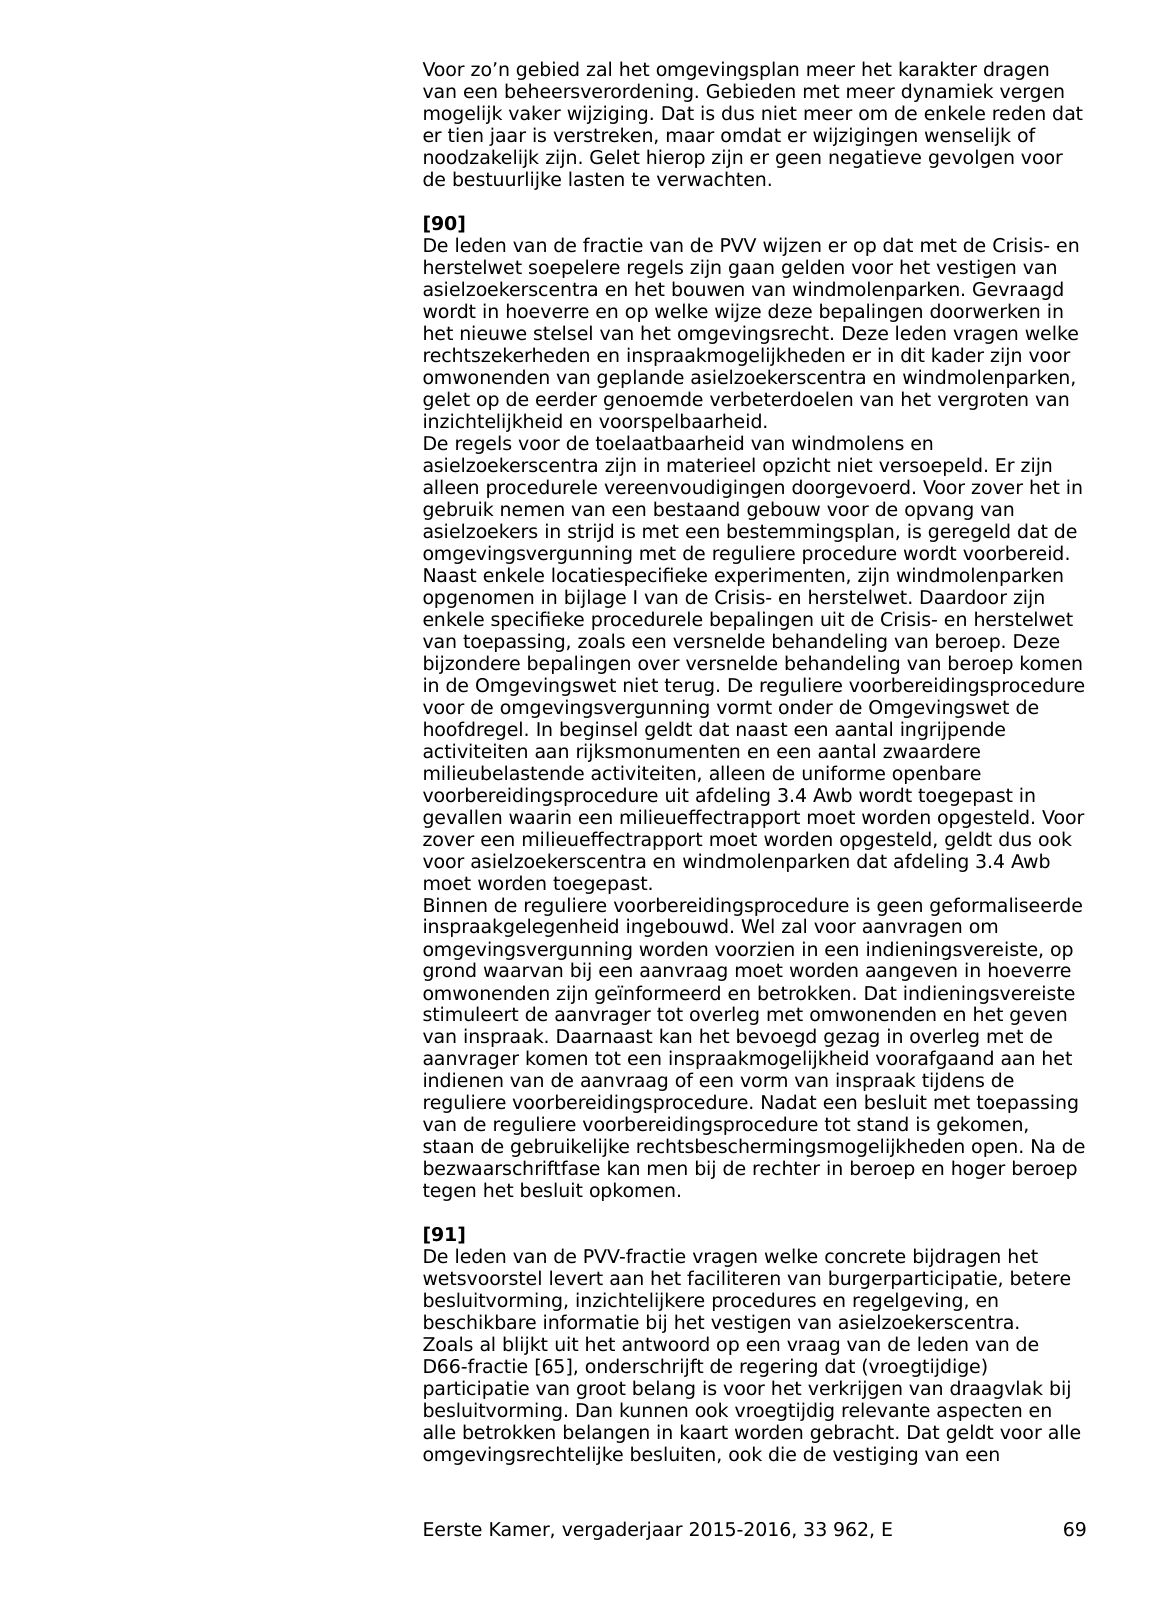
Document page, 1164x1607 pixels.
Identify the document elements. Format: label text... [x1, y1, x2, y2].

text De regels voor de toelaatbaarheid van windmolens en asielzoekerscentra zijn in materieel opzicht niet versoepeld. Er zijn alleen procedurele vereenvoudigingen doorgevoerd. Voor zover het in gebruik nemen van een bestaand gebouw voor de opvang van asielzoekers in strijd is met een bestemmingsplan, is geregeld dat de omgevingsvergunning met de reguliere procedure wordt voorbereid. Naast enkele locatiespecifieke experimenten, zijn windmolenparken opgenomen in bijlage I van de Crisis- en herstelwet. Daardoor zijn enkele specifieke procedurele bepalingen uit de Crisis- en herstelwet van toepassing, zoals een versnelde behandeling van beroep. Deze bijzondere bepalingen over versnelde behandeling van beroep komen in de Omgevingswet niet terug. De reguliere voorbereidingsprocedure voor de omgevingsvergunning vormt onder de Omgevingswet de hoofdregel. In beginsel geldt dat naast een aantal ingrijpende activiteiten aan rijksmonumenten en een aantal zwaardere milieubelastende activiteiten, alleen de uniforme openbare voorbereidingsprocedure uit afdeling 3.4 Awb wordt toegepast in gevallen waarin een milieueffectrapport moet worden opgesteld. Voor zover een milieueffectrapport moet worden opgesteld, geldt dus ook voor asielzoekerscentra en windmolenparken dat afdeling 3.4 Awb moet worden toegepast. [422, 433, 1087, 894]
text [90] [422, 213, 1087, 235]
text De leden van de fractie van de PVV wijzen er op dat met de Crisis- en herstelwet soepelere regels zijn gaan gelden voor het vestigen van asielzoekerscentra en het bouwen van windmolenparken. Gevraagd wordt in hoeverre en op welke wijze deze bepalingen doorwerken in het nieuwe stelsel van het omgevingsrecht. Deze leden vragen welke rechtszekerheden en inspraakmogelijkheden er in dit kader zijn voor omwonenden van geplande asielzoekerscentra en windmolenparken, gelet op de eerder genoemde verbeterdoelen van het vergroten van inzichtelijkheid en voorspelbaarheid. [422, 235, 1087, 433]
text Zoals al blijkt uit het antwoord op een vraag van de leden van de D66-fractie [65], onderschrijft de regering dat (vroegtijdige) participatie van groot belang is voor het verkrijgen van draagvlak bij besluitvorming. Dan kunnen ook vroegtijdig relevante aspecten en alle betrokken belangen in kaart worden gebracht. Dat geldt voor alle omgevingsrechtelijke besluiten, ook die de vestiging van een [422, 1334, 1087, 1466]
text De leden van de PVV-fractie vragen welke concrete bijdragen het wetsvoorstel levert aan het faciliteren van burgerparticipatie, betere besluitvorming, inzichtelijkere procedures en regelgeving, en beschikbare informatie bij het vestigen van asielzoekerscentra. [422, 1246, 1087, 1334]
text Voor zo’n gebied zal het omgevingsplan meer het karakter dragen van een beheersverordening. Gebieden met meer dynamiek vergen mogelijk vaker wijziging. Dat is dus niet meer om de enkele reden dat er tien jaar is verstreken, maar omdat er wijzigingen wenselijk of noodzakelijk zijn. Gelet hierop zijn er geen negatieve gevolgen voor de bestuurlijke lasten te verwachten. [422, 59, 1087, 191]
text [91] [422, 1224, 1087, 1246]
text Binnen de reguliere voorbereidingsprocedure is geen geformaliseerde inspraakgelegenheid ingebouwd. Wel zal voor aanvragen om omgevingsvergunning worden voorzien in een indieningsvereiste, op grond waarvan bij een aanvraag moet worden aangeven in hoeverre omwonenden zijn geïnformeerd en betrokken. Dat indieningsvereiste stimuleert de aanvrager tot overleg met omwonenden en het geven van inspraak. Daarnaast kan het bevoegd gezag in overleg met de aanvrager komen tot een inspraakmogelijkheid voorafgaand aan het indienen van de aanvraag of een vorm van inspraak tijdens de reguliere voorbereidingsprocedure. Nadat een besluit met toepassing van de reguliere voorbereidingsprocedure tot stand is gekomen, staan de gebruikelijke rechtsbeschermingsmogelijkheden open. Na de bezwaarschriftfase kan men bij de rechter in beroep en hoger beroep tegen het besluit opkomen. [422, 894, 1087, 1202]
